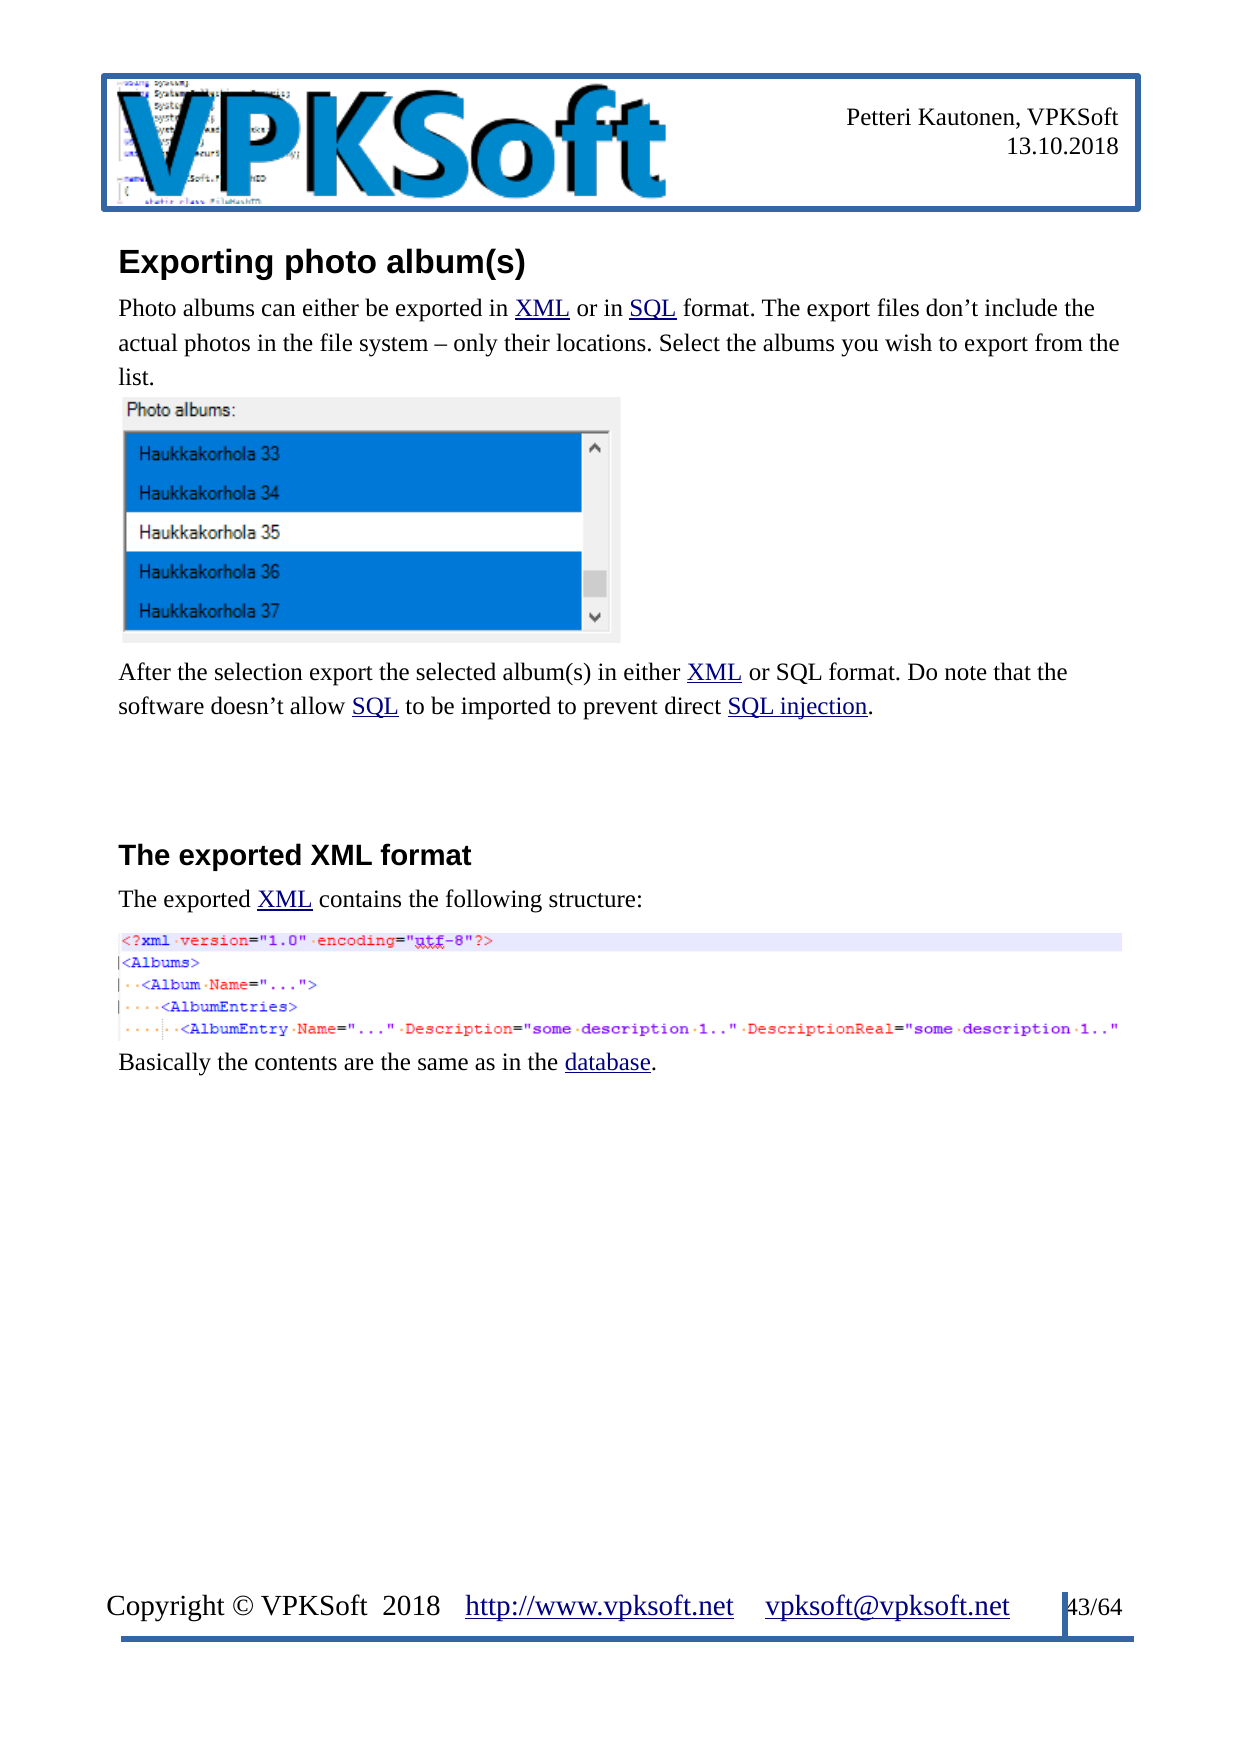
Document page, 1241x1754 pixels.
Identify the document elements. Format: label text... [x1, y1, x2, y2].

text After the selection export the selected album(s) in either XML or SQL format. Do note that the software doesn’t allow SQL to be imported to prevent direct SQL injection. [118, 657, 1122, 720]
picture [118, 933, 1123, 1041]
text Photo albums can either be exported in XML or in SQL format. The export files don’t include the actual photos in the file system – only their locations. Select the albums you wish to export from the list. [118, 293, 1122, 391]
subtitle The exported XML format [118, 838, 1122, 872]
text Basically the contents are the same as in the database. [118, 1041, 1122, 1075]
picture [122, 397, 621, 643]
picture [116, 81, 672, 204]
text The exported XML contains the following structure: [118, 884, 1122, 913]
subtitle Exporting photo album(s) [118, 242, 1122, 281]
